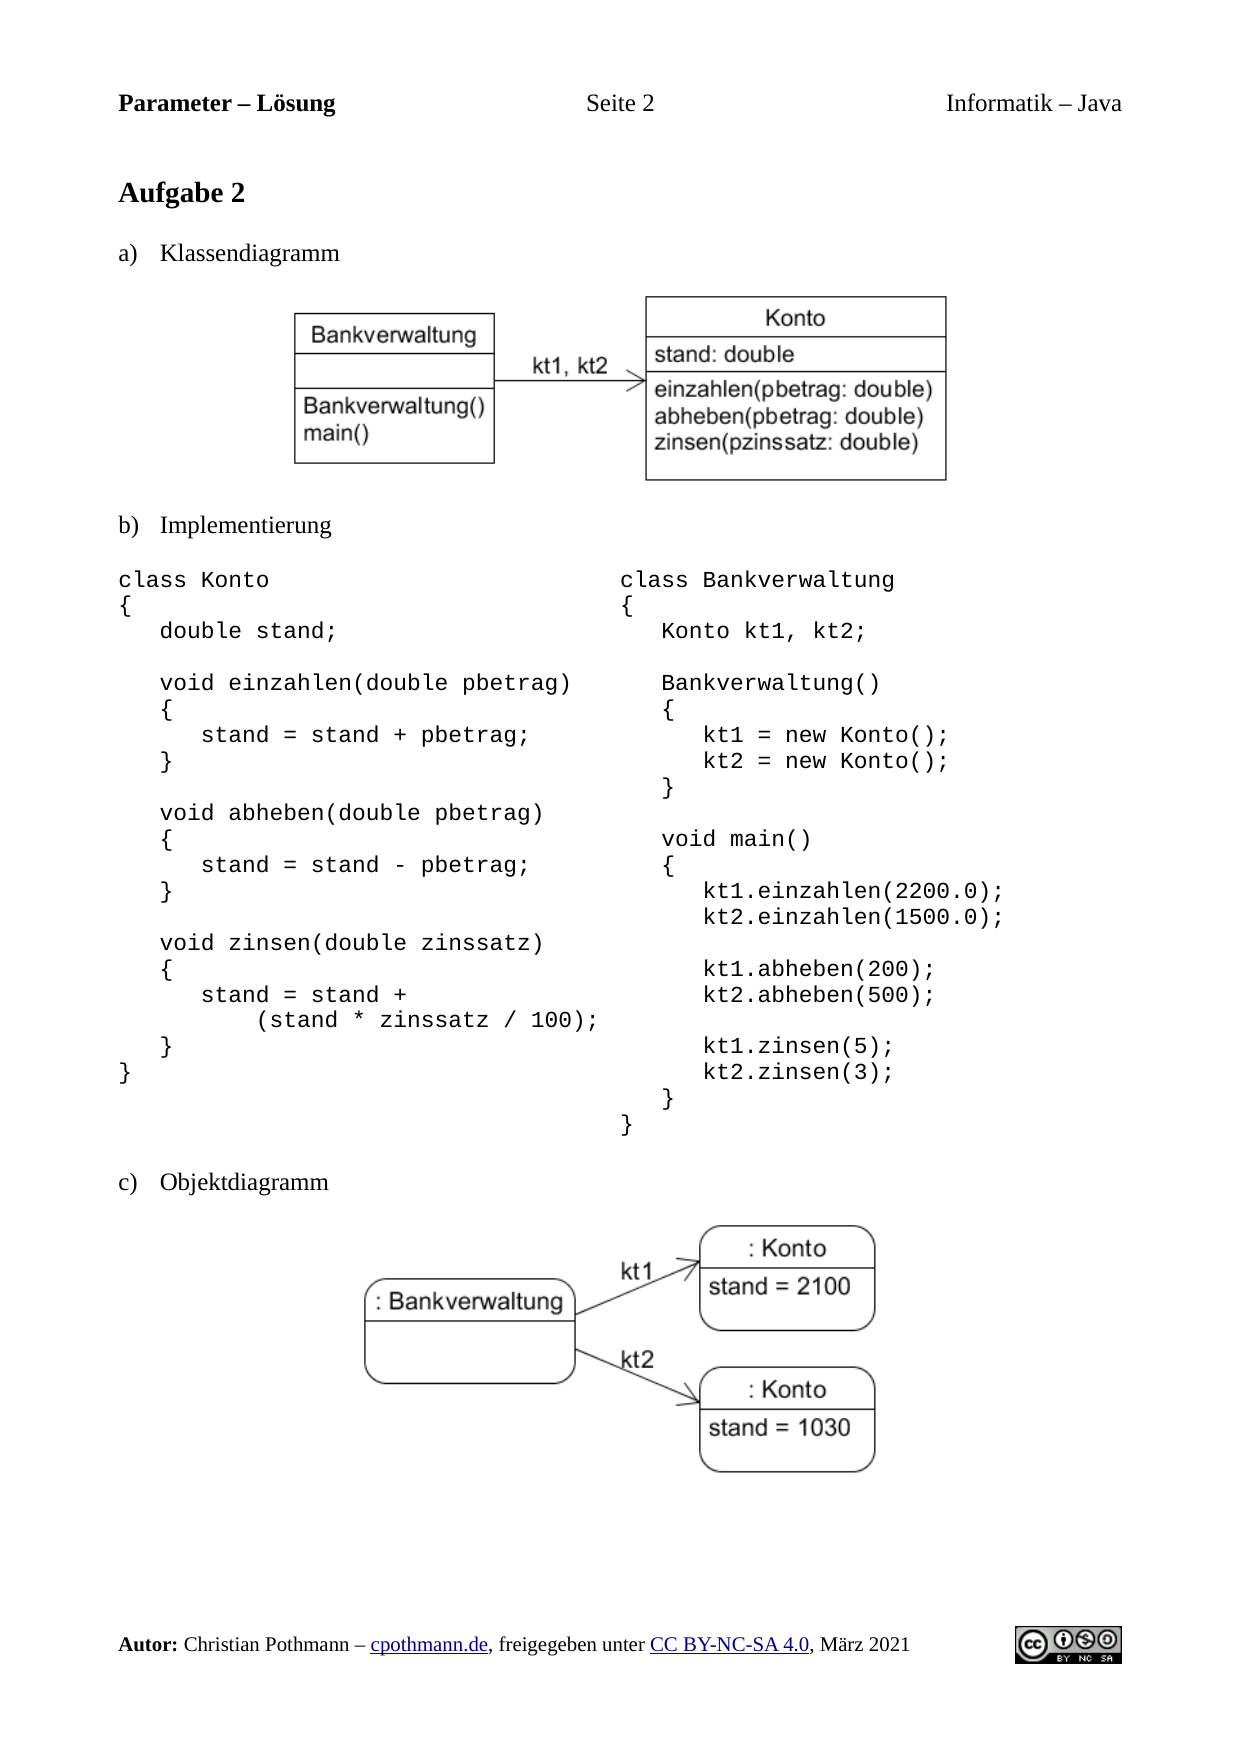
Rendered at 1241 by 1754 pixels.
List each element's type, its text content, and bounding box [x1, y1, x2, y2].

picture [363, 1224, 877, 1474]
text Autor: Christian Pothmann – cpothmann.de, freigegeben unter CC BY-NC-SA 4.0, März 2021 [118, 1632, 1015, 1656]
picture [1015, 1626, 1122, 1664]
text Aufgabe 2 [118, 176, 1122, 209]
list Objektdiagramm [118, 1167, 1122, 1196]
table_header class Bankverwaltung { Konto kt1, kt2; Bankverwaltung() { kt1 = new Konto(); kt2 = new Konto(); } void main() { kt1.einzahlen(2200.0); kt2.einzahlen(1500.0); kt1.abheben(200); kt2.abheben(500); kt1.zinsen(5); kt2.zinsen(3); } } [620, 568, 1122, 1138]
picture [293, 295, 948, 482]
list Klassendiagramm [118, 238, 1122, 267]
list Implementierung [118, 510, 1122, 539]
table_header class Konto { double stand; void einzahlen(double pbetrag) { stand = stand + pbetrag; } void abheben(double pbetrag) { stand = stand - pbetrag; } void zinsen(double zinssatz) { stand = stand + (stand * zinssatz / 100); } } [118, 568, 620, 1138]
